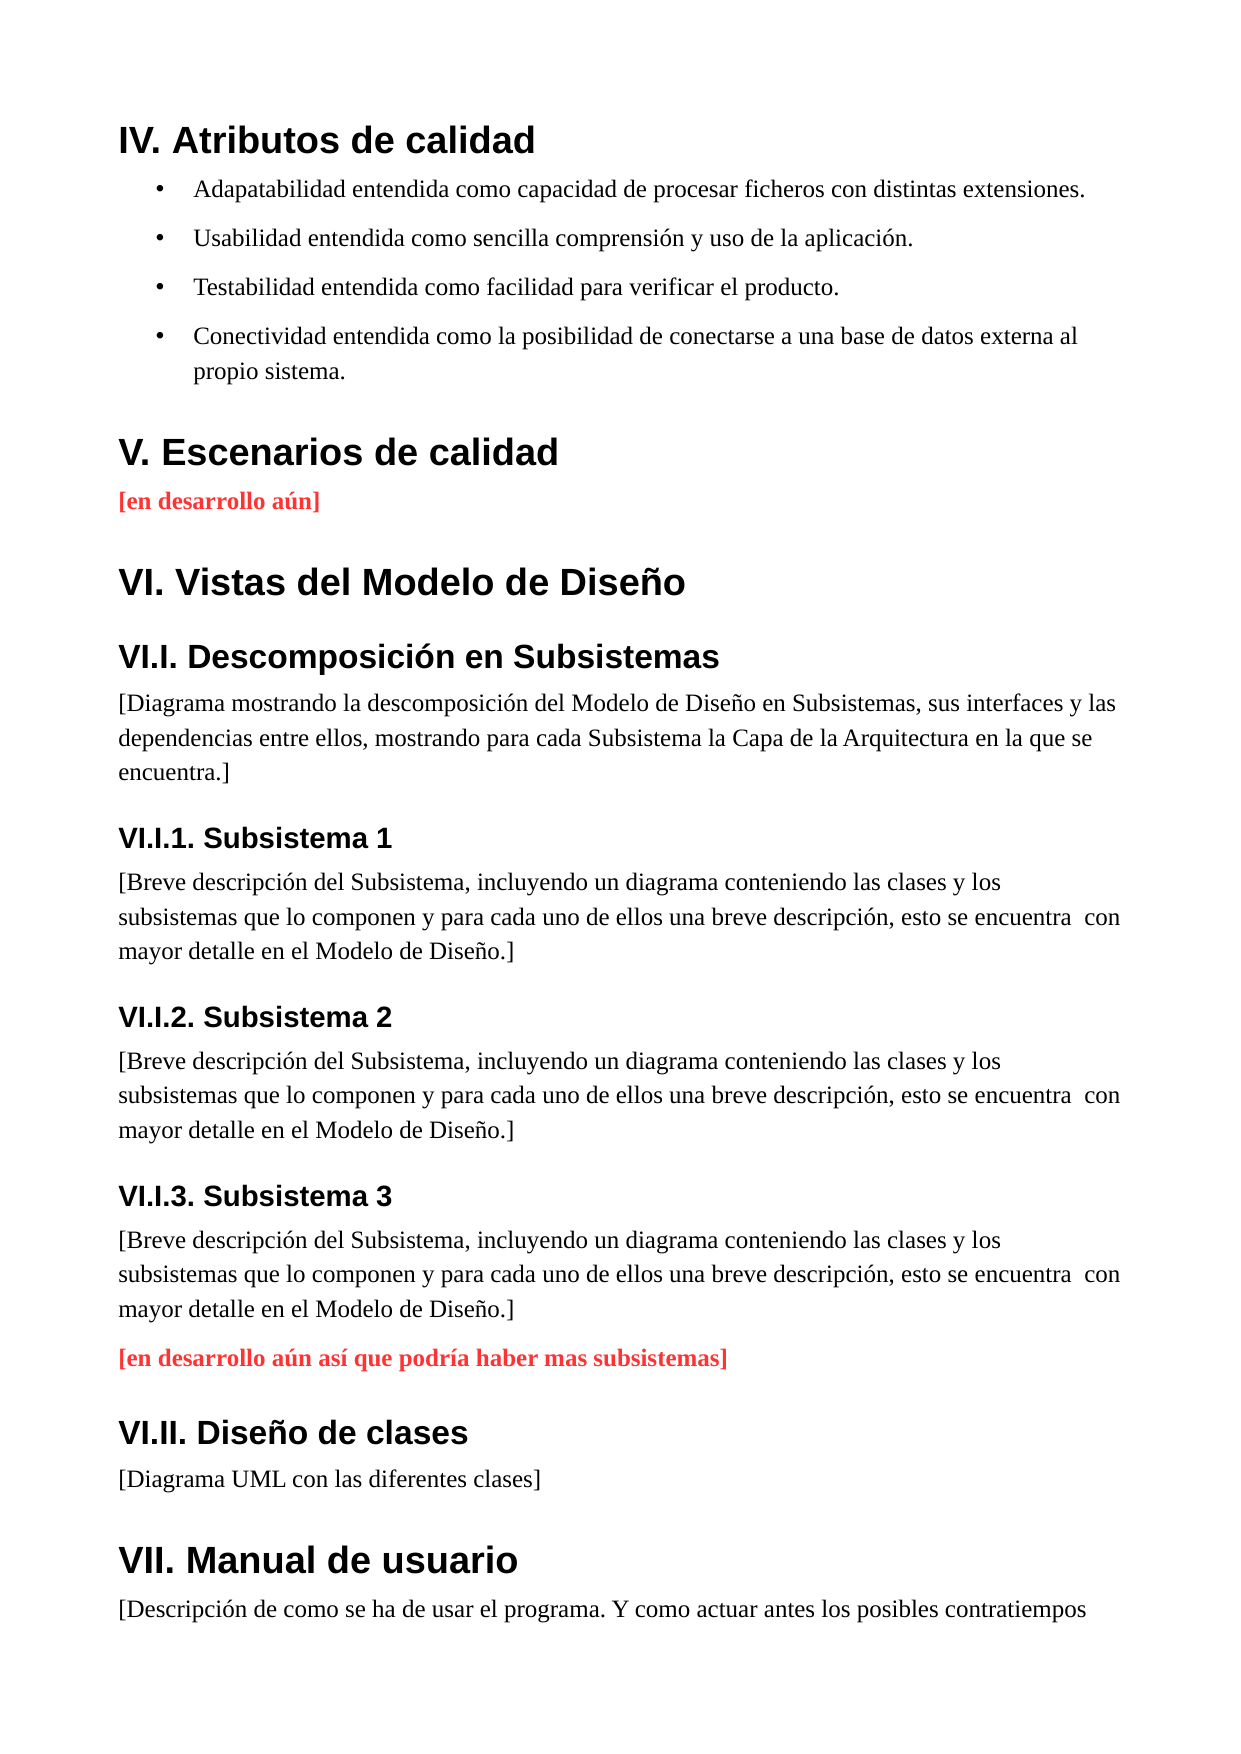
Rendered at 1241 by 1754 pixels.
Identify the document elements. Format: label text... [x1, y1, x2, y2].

text [Breve descripción del Subsistema, incluyendo un diagrama conteniendo las clases y los subsistemas que lo componen y para cada uno de ellos una breve descripción, esto se encuentra con mayor detalle en el Modelo de Diseño.] [118, 1225, 1122, 1323]
list Usabilidad entendida como sencilla comprensión y uso de la aplicación. [156, 223, 1122, 252]
subtitle Manual de usuario [118, 1538, 1122, 1582]
text [Descripción de como se ha de usar el programa. Y como actuar antes los posibles contratiempos [118, 1594, 1122, 1623]
list Conectividad entendida como la posibilidad de conectarse a una base de datos externa al propio sistema. [156, 321, 1122, 385]
text [Breve descripción del Subsistema, incluyendo un diagrama conteniendo las clases y los subsistemas que lo componen y para cada uno de ellos una breve descripción, esto se encuentra con mayor detalle en el Modelo de Diseño.] [118, 1046, 1122, 1144]
subtitle Descomposición en Subsistemas [118, 637, 1122, 676]
subtitle Vistas del Modelo de Diseño [118, 560, 1122, 604]
subtitle Subsistema 2 [118, 1000, 1122, 1033]
subtitle Atributos de calidad [118, 118, 1122, 162]
list Testabilidad entendida como facilidad para verificar el producto. [156, 272, 1122, 301]
subtitle Escenarios de calidad [118, 430, 1122, 474]
text [Diagrama mostrando la descomposición del Modelo de Diseño en Subsistemas, sus interfaces y las dependencias entre ellos, mostrando para cada Subsistema la Capa de la Arquitectura en la que se encuentra.] [118, 688, 1122, 786]
subtitle Subsistema 1 [118, 821, 1122, 855]
text [Diagrama UML con las diferentes clases] [118, 1464, 1122, 1493]
text [en desarrollo aún] [118, 486, 1122, 515]
text [Breve descripción del Subsistema, incluyendo un diagrama conteniendo las clases y los subsistemas que lo componen y para cada uno de ellos una breve descripción, esto se encuentra con mayor detalle en el Modelo de Diseño.] [118, 867, 1122, 965]
subtitle Diseño de clases [118, 1413, 1122, 1451]
subtitle Subsistema 3 [118, 1179, 1122, 1212]
list Adapatabilidad entendida como capacidad de procesar ficheros con distintas extensiones. [156, 174, 1122, 203]
text [en desarrollo aún así que podría haber mas subsistemas] [118, 1343, 1122, 1372]
